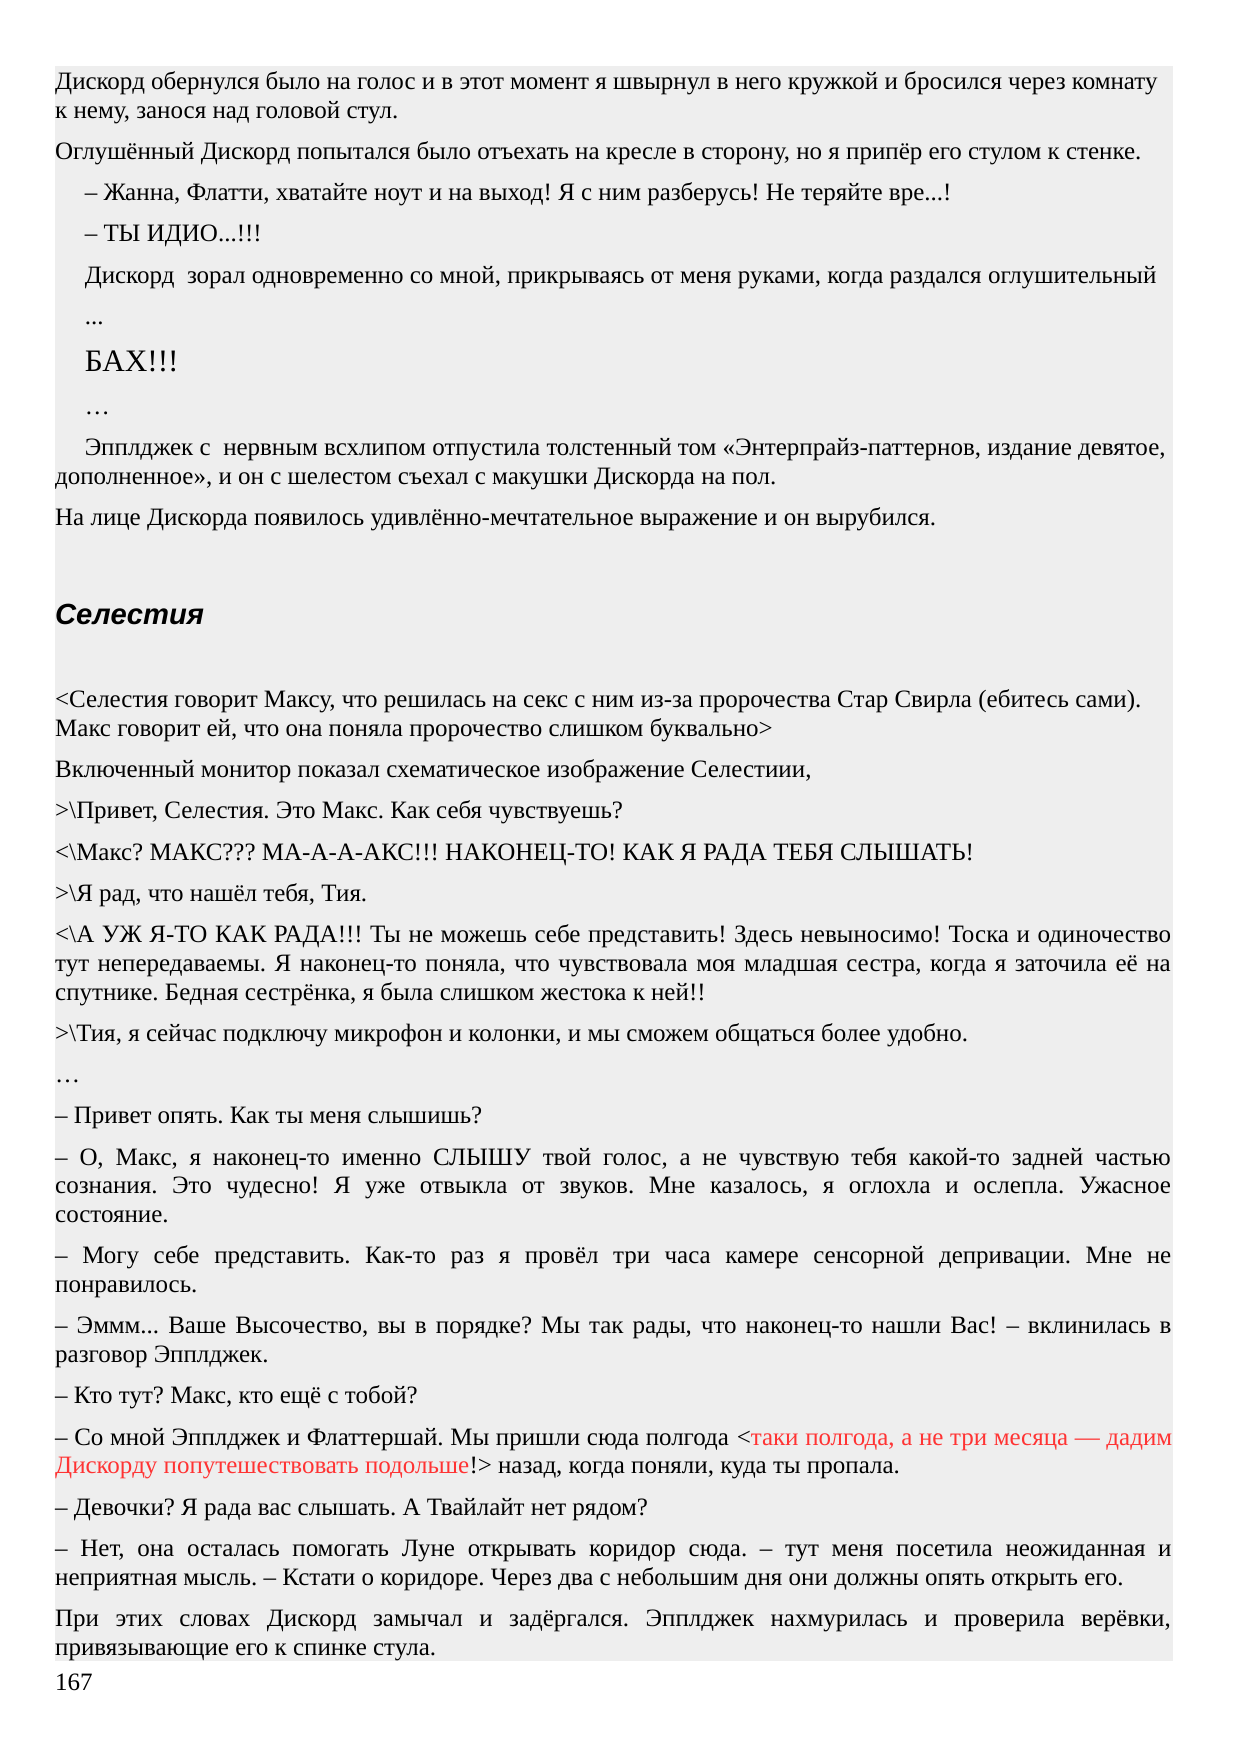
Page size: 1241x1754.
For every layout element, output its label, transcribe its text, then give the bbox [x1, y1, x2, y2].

text – ТЫ ИДИО...!!! [55, 218, 1173, 247]
text БАХ!!! [55, 342, 1173, 378]
text – Нет, она осталась помогать Луне открывать коридор сюда. – тут меня посетила неожиданная и неприятная мысль. – Кстати о коридоре. Через два с небольшим дня они должны опять открыть его. [55, 1533, 1173, 1591]
text – Девочки? Я рада вас слышать. А Твайлайт нет рядом? [55, 1492, 1173, 1521]
text >\Я рад, что нашёл тебя, Тия. [55, 878, 1173, 907]
text … [55, 1059, 1173, 1088]
list Дискорд обернулся было на голос и в этот момент я швырнул в него кружкой и бросился через комнату к нему, занося над головой стул. [55, 66, 1173, 123]
text Включенный монитор показал схематическое изображение Селестиии, [55, 754, 1173, 783]
text <Селестия говорит Максу, что решилась на секс с ним из-за пророчества Стар Свирла (ебитесь сами). Макс говорит ей, что она поняла пророчество слишком буквально> [55, 684, 1173, 742]
text Оглушённый Дискорд попытался было отъехать на кресле в сторону, но я припёр его стулом к стенке. [55, 136, 1173, 165]
text <\Макс? МАКС??? МА-А-А-АКС!!! НАКОНЕЦ-ТО! КАК Я РАДА ТЕБЯ СЛЫШАТЬ! [55, 837, 1173, 866]
text – Кто тут? Макс, кто ещё с тобой? [55, 1381, 1173, 1409]
text При этих словах Дискорд замычал и задёргался. Эпплджек нахмурилась и проверила верёвки, привязывающие его к спинке стула. [55, 1603, 1173, 1661]
text – Могу себе представить. Как-то раз я провёл три часа камере сенсорной депривации. Мне не понравилось. [55, 1241, 1173, 1298]
text На лице Дискорда появилось удивлённо-мечтательное выражение и он вырубился. [55, 502, 1173, 531]
text – Привет опять. Как ты меня слышишь? [55, 1101, 1173, 1129]
text – Жанна, Флатти, хватайте ноут и на выход! Я с ним разберусь! Не теряйте вре...! [55, 177, 1173, 206]
subtitle Селестия [55, 597, 1173, 631]
text – Со мной Эпплджек и Флаттершай. Мы пришли сюда полгода <таки полгода, а не три месяца — дадим Дискорду попутешествовать подольше!> назад, когда поняли, куда ты пропала. [55, 1422, 1173, 1479]
text Дискорд зорал одновременно со мной, прикрываясь от меня руками, когда раздался оглушительный [55, 260, 1173, 288]
text >\Тия, я сейчас подключу микрофон и колонки, и мы сможем общаться более удобно. [55, 1018, 1173, 1047]
text – Эммм... Ваше Высочество, вы в порядке? Мы так рады, что наконец-то нашли Вас! – вклинилась в разговор Эпплджек. [55, 1311, 1173, 1368]
text … [55, 391, 1173, 419]
text – О, Макс, я наконец-то именно СЛЫШУ твой голос, а не чувствую тебя какой-то задней частью сознания. Это чудесно! Я уже отвыкла от звуков. Мне казалось, я оглохла и ослепла. Ужасное состояние. [55, 1142, 1173, 1228]
text <\А УЖ Я-ТО КАК РАДА!!! Ты не можешь себе представить! Здесь невыносимо! Тоска и одиночество тут непередаваемы. Я наконец-то поняла, что чувствовала моя младшая сестра, когда я заточила её на спутнике. Бедная сестрёнка, я была слишком жестока к ней!! [55, 919, 1173, 1006]
text >\Привет, Селестия. Это Макс. Как себя чувствуешь? [55, 796, 1173, 824]
text Эпплджек с нервным всхлипом отпустила толстенный том «Энтерпрайз-паттернов, издание девятое, дополненное», и он с шелестом съехал с макушки Дискорда на пол. [55, 432, 1173, 489]
text ... [55, 301, 1173, 330]
